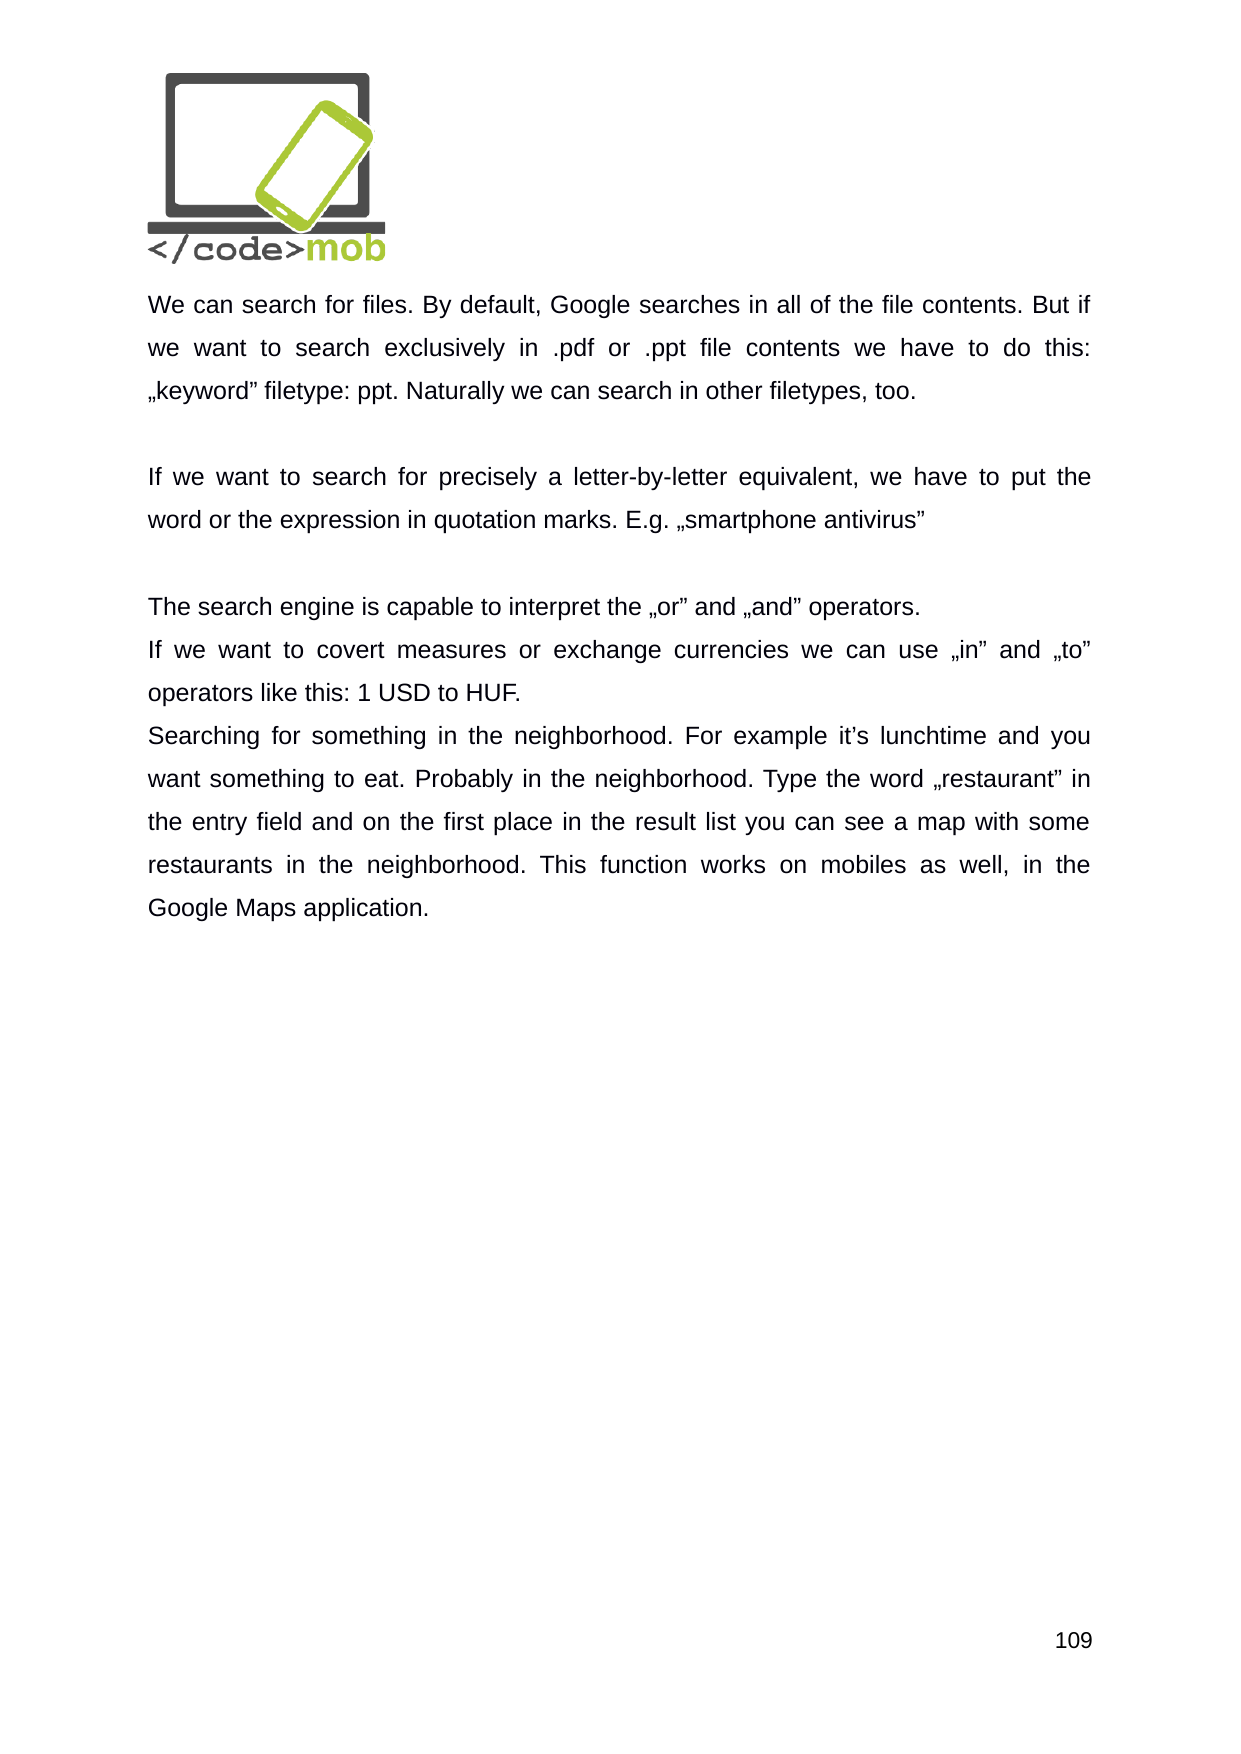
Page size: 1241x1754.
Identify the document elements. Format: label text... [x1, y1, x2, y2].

picture [147, 73, 386, 264]
text If we want to search for precisely a letter-by-letter equivalent, we have to put the word or the expression in quotation marks. E.g. „smartphone antivirus” [148, 462, 1093, 534]
text We can search for files. By default, Google searches in all of the file contents. But if we want to search exclusively in .pdf or .ppt file contents we have to do this: „keyword” filetype: ppt. Naturally we can search in other filetypes, too. [148, 290, 1093, 405]
text The search engine is capable to interpret the „or” and „and” operators. [148, 592, 1093, 620]
text If we want to covert measures or exchange currencies we can use „in” and „to” operators like this: 1 USD to HUF. [148, 635, 1093, 707]
text Searching for something in the neighborhood. For example it’s lunchtime and you want something to eat. Probably in the neighborhood. Type the word „restaurant” in the entry field and on the first place in the result list you can see a map with some restaurants in the neighborhood. This function works on mobiles as well, in the Google Maps application. [148, 721, 1093, 922]
